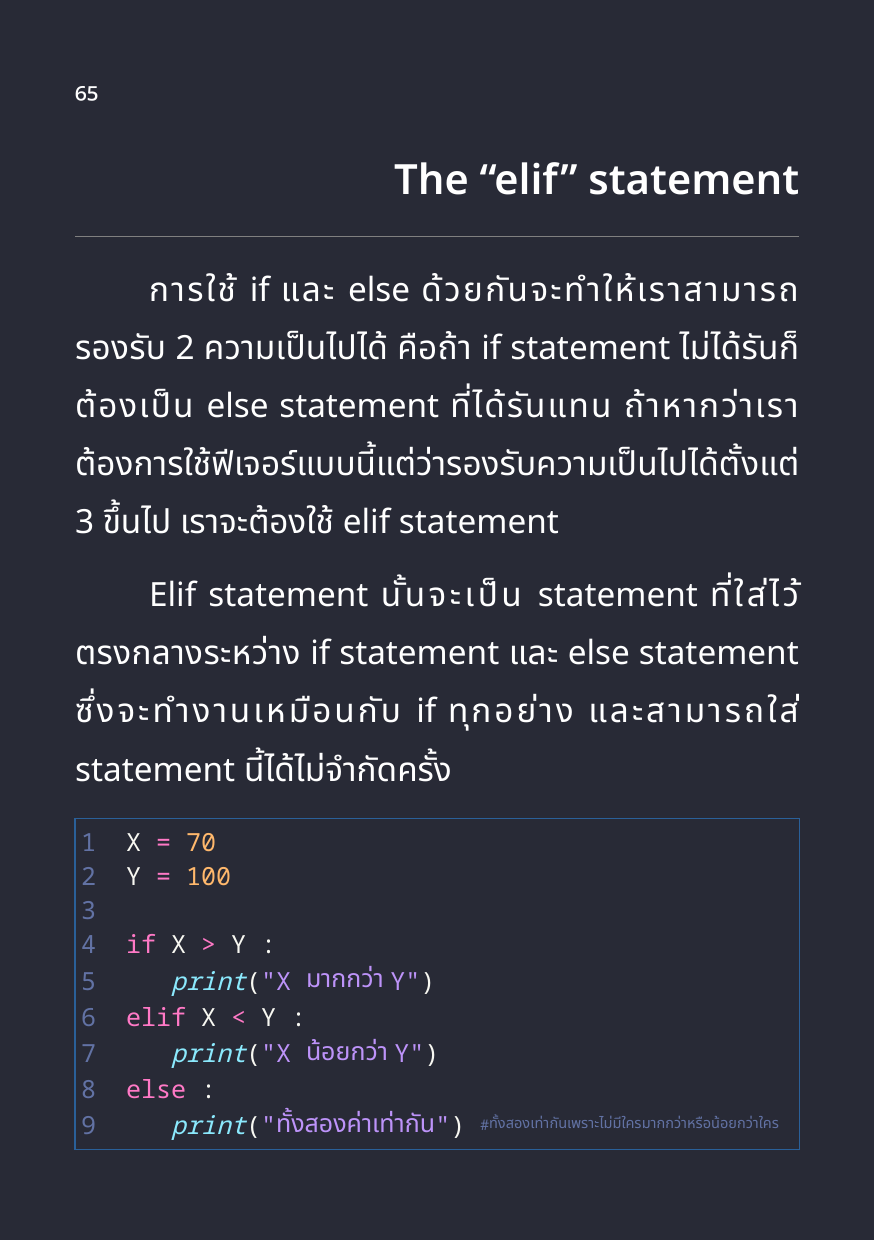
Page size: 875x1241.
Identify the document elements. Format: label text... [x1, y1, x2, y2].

subtitle The “elif” statement [134, 150, 799, 207]
text Elif statement นั้นจะเป็น statement ที่ใส่ไว้ตรงกลางระหว่าง if statement และ else statement ซึ่งจะทำงานเหมือนกับ if ทุกอย่าง และสามารถใส่ statement นี้ได้ไม่จำกัดครั้ง [75, 571, 799, 796]
text การใช้ if และ else ด้วยกันจะทำให้เราสามารถรองรับ 2 ความเป็นไปได้ คือถ้า if statement ไม่ได้รันก็ต้องเป็น else statement ที่ได้รันแทน ถ้าหากว่าเราต้องการใช้ฟีเจอร์แบบนี้แต่ว่ารองรับความเป็นไปได้ตั้งแต่ 3 ขึ้นไป เราจะต้องใช้ elif statement [75, 266, 799, 549]
table_header 1 X = 70 2 Y = 100 3 4 if X > Y : 5 print("X มากกว่า Y") 6 elif X < Y : 7 print("X น้อยกว่า Y") 8 else : 9 print("ทั้งสองค่าเท่ากัน") #ทั้งสองเท่ากันเพราะไม่มีใครมากกว่าหรือน้อยกว่าใคร [76, 819, 799, 1149]
